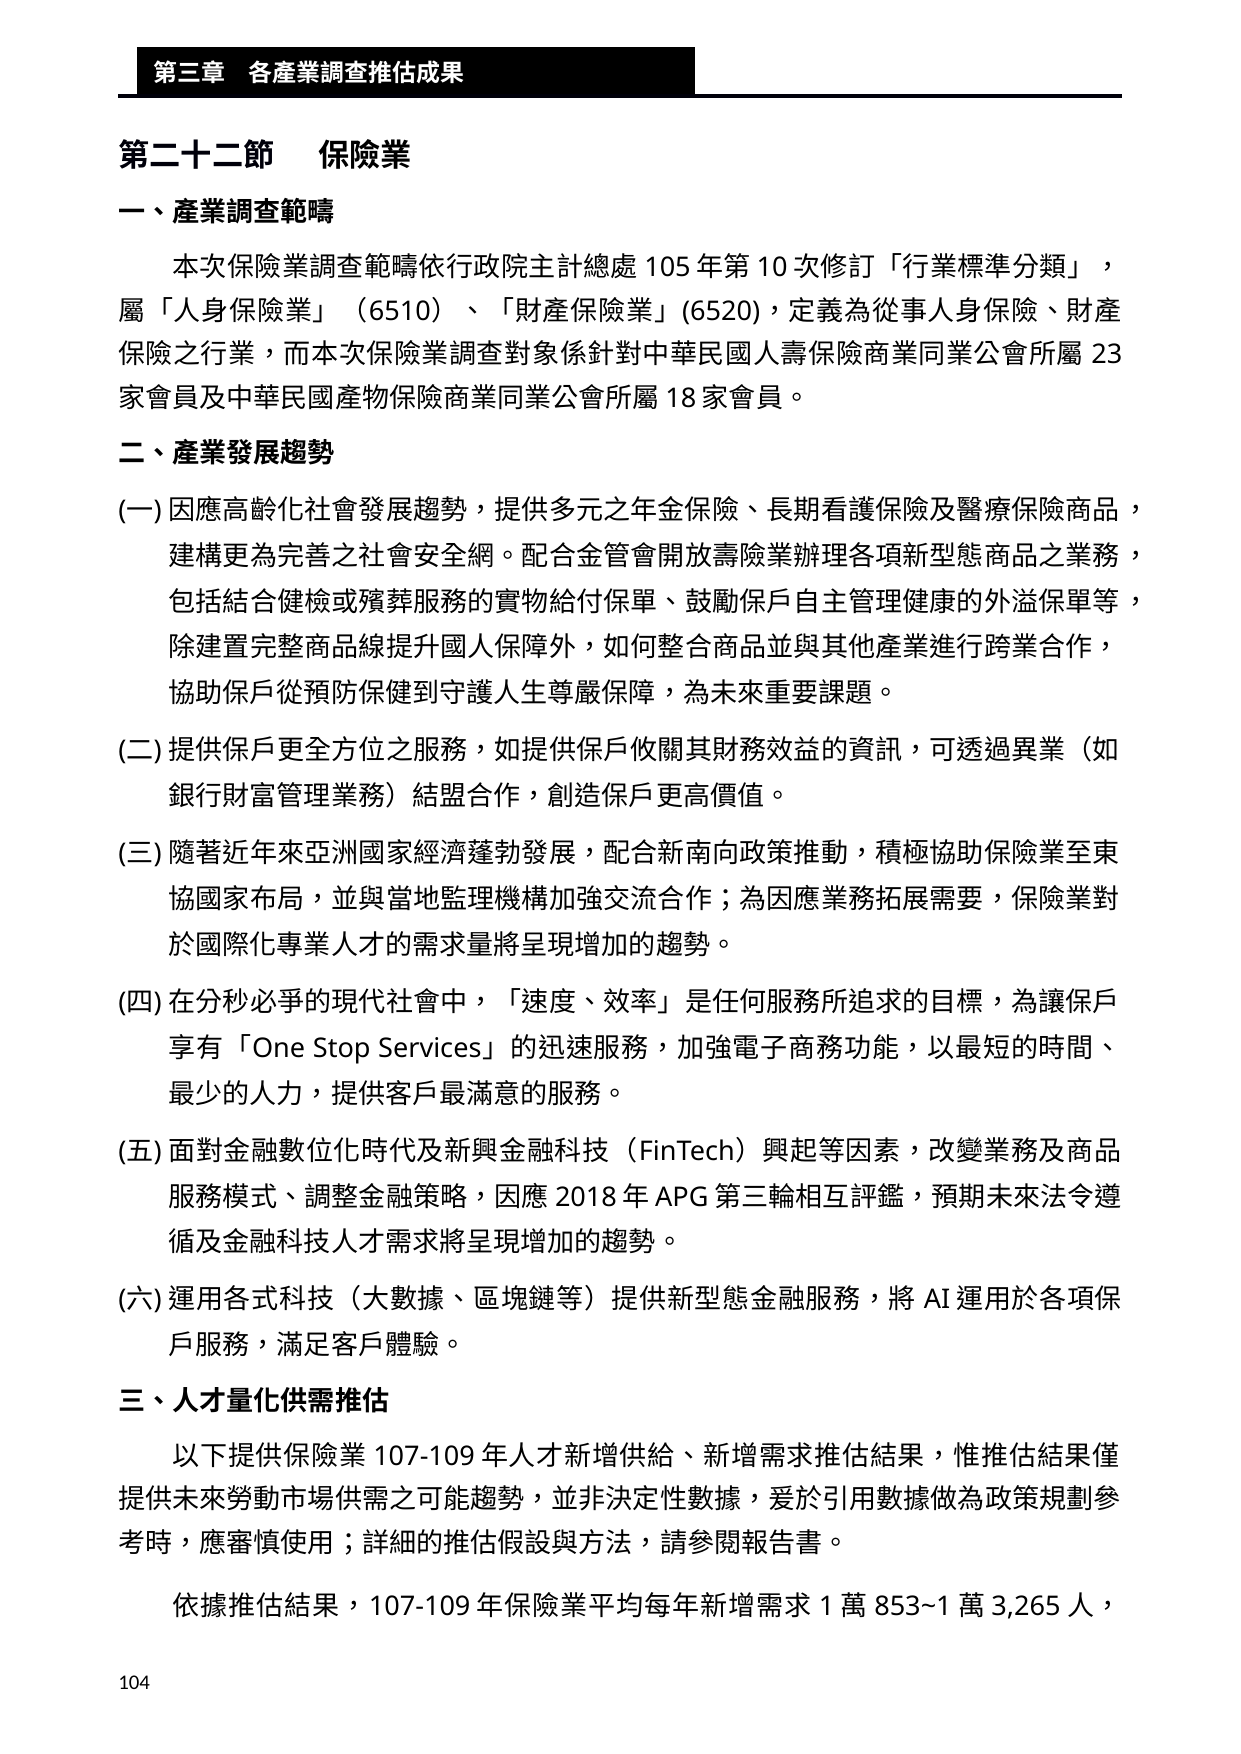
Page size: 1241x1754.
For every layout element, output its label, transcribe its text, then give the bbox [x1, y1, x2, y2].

text 依據推估結果，107-109年保險業平均每年新增需求1萬853~1萬3,265人， [118, 1580, 1122, 1624]
text 本次保險業調查範疇依行政院主計總處105年第10次修訂「行業標準分類」，屬「人身保險業」（6510）、「財產保險業」(6520)，定義為從事人身保險、財產保險之行業，而本次保險業調查對象係針對中華民國人壽保險商業同業公會所屬23家會員及中華民國產物保險商業同業公會所屬18家會員。 [118, 241, 1122, 416]
list 提供保戶更全方位之服務，如提供保戶攸關其財務效益的資訊，可透過異業（如銀行財富管理業務）結盟合作，創造保戶更高價值。 [118, 723, 1122, 815]
list 面對金融數位化時代及新興金融科技（FinTech）興起等因素，改變業務及商品服務模式、調整金融策略，因應2018年APG第三輪相互評鑑，預期未來法令遵循及金融科技人才需求將呈現增加的趨勢。 [118, 1123, 1122, 1261]
text 以下提供保險業107-109年人才新增供給、新增需求推估結果，惟推估結果僅提供未來勞動市場供需之可能趨勢，並非決定性數據，爰於引用數據做為政策規劃參考時，應審慎使用；詳細的推估假設與方法，請參閱報告書。 [118, 1430, 1122, 1561]
text 一、產業調查範疇 [118, 186, 1122, 230]
list 因應高齡化社會發展趨勢，提供多元之年金保險、長期看護保險及醫療保險商品，建構更為完善之社會安全網。配合金管會開放壽險業辦理各項新型態商品之業務，包括結合健檢或殯葬服務的實物給付保單、鼓勵保戶自主管理健康的外溢保單等，除建置完整商品線提升國人保障外，如何整合商品並與其他產業進行跨業合作，協助保戶從預防保健到守護人生尊嚴保障，為未來重要課題。 [118, 483, 1122, 712]
text 三、人才量化供需推估 [118, 1375, 1122, 1419]
text 二、產業發展趨勢 [118, 428, 1122, 471]
list 運用各式科技（大數據、區塊鏈等）提供新型態金融服務，將AI運用於各項保戶服務，滿足客戶體驗。 [118, 1272, 1122, 1364]
list 隨著近年來亞洲國家經濟蓬勃發展，配合新南向政策推動，積極協助保險業至東協國家布局，並與當地監理機構加強交流合作；為因應業務拓展需要，保險業對於國際化專業人才的需求量將呈現增加的趨勢。 [118, 826, 1122, 963]
list 在分秒必爭的現代社會中，「速度、效率」是任何服務所追求的目標，為讓保戶享有「One Stop Services」的迅速服務，加強電子商務功能，以最短的時間、最少的人力，提供客戶最滿意的服務。 [118, 975, 1122, 1112]
subtitle 保險業 [118, 130, 1122, 175]
